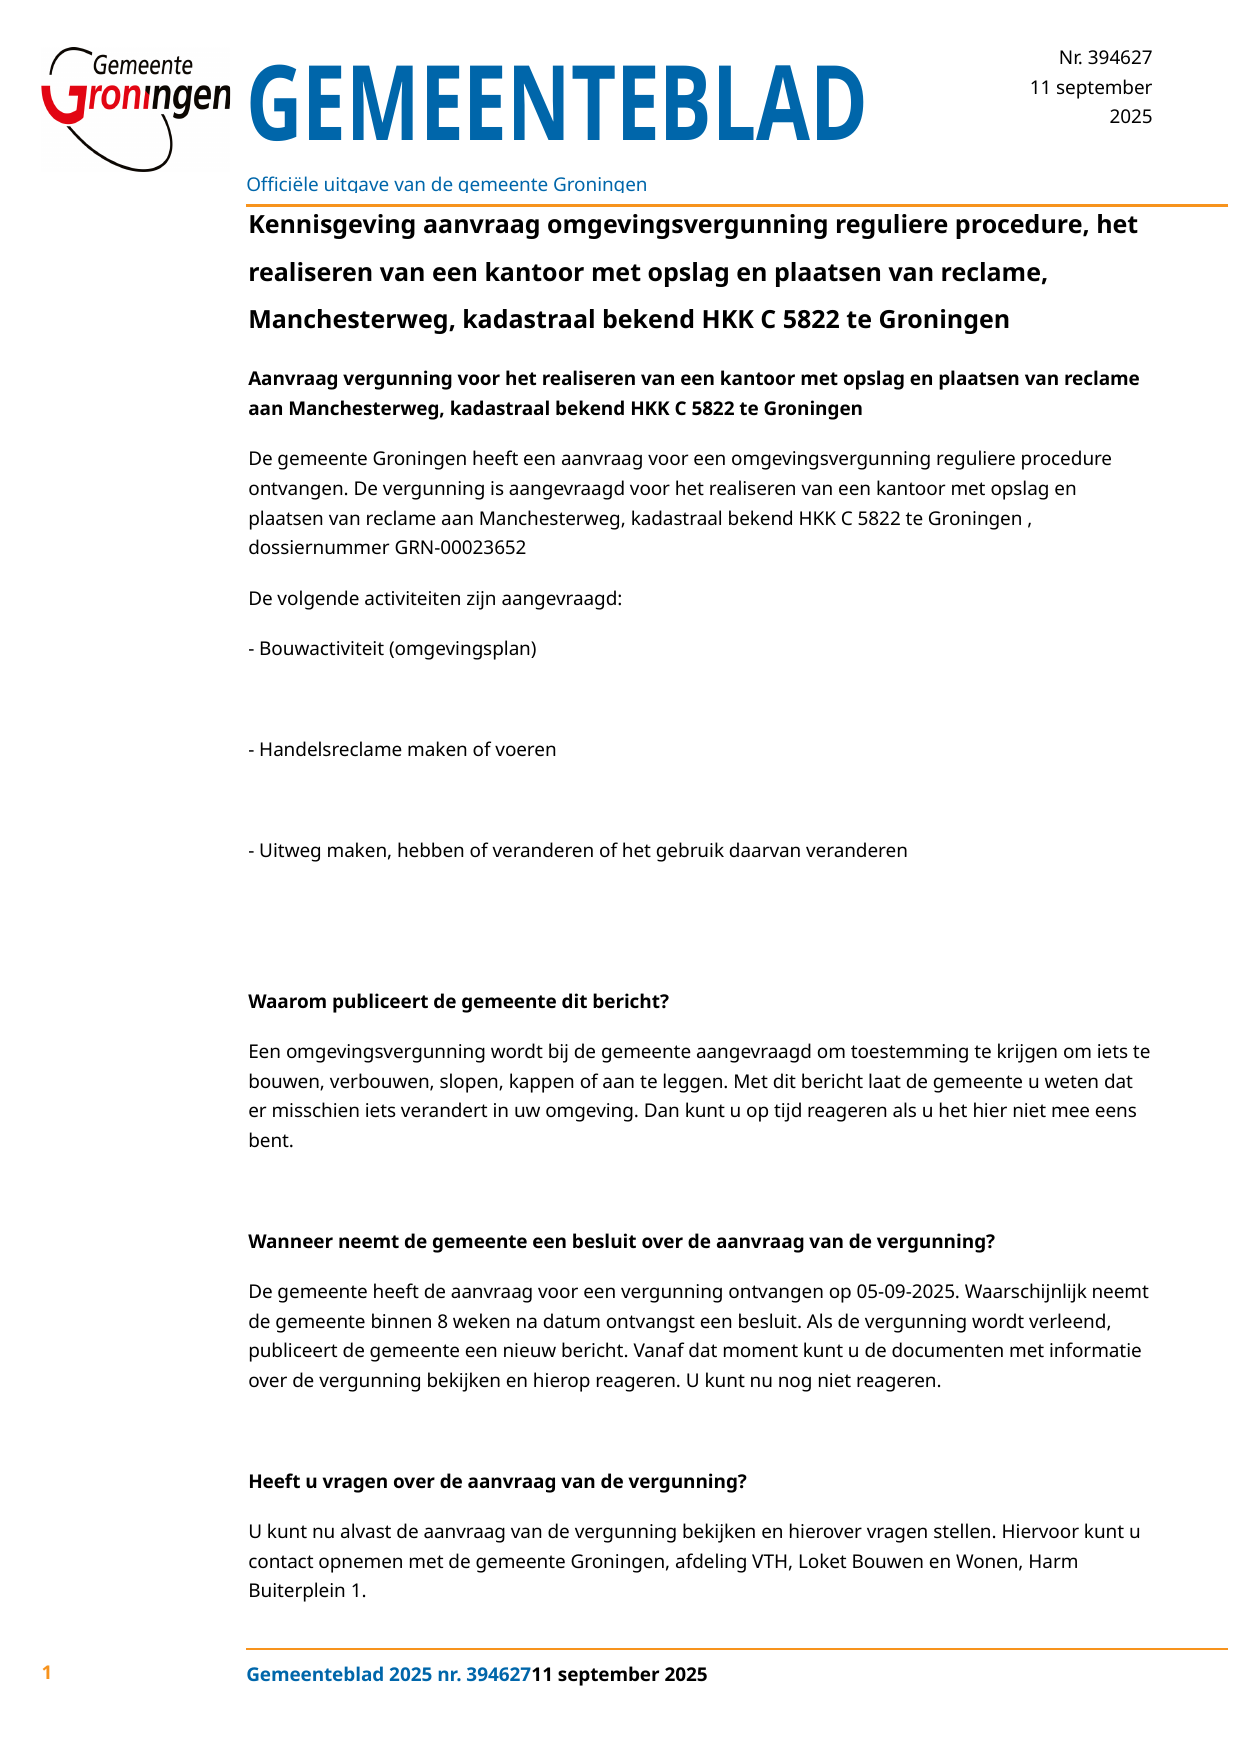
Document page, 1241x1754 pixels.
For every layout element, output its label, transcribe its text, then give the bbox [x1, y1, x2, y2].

text - Uitweg maken, hebben of veranderen of het gebruik daarvan veranderen [248, 837, 1152, 862]
picture [41, 47, 231, 172]
text Waarom publiceert de gemeente dit bericht? [248, 988, 1152, 1014]
text U kunt nu alvast de aanvraag van de vergunning bekijken en hierover vragen stellen. Hiervoor kunt u contact opnemen met de gemeente Groningen, afdeling VTH, Loket Bouwen en Wonen, Harm Buiterplein 1. [248, 1518, 1152, 1603]
text - Bouwactiviteit (omgevingsplan) [248, 635, 1152, 661]
text De gemeente heeft de aanvraag voor een vergunning ontvangen op 05-09-2025. Waarschijnlijk neemt de gemeente binnen 8 weken na datum ontvangst een besluit. Als de vergunning wordt verleend, publiceert de gemeente een nieuw bericht. Vanaf dat moment kunt u de documenten met informatie over de vergunning bekijken en hierop reageren. U kunt nu nog niet reageren. [248, 1278, 1152, 1393]
text - Handelsreclame maken of voeren [248, 736, 1152, 762]
text De gemeente Groningen heeft een aanvraag voor een omgevingsvergunning reguliere procedure ontvangen. De vergunning is aangevraagd voor het realiseren van een kantoor met opslag en plaatsen van reclame aan Manchesterweg, kadastraal bekend HKK C 5822 te Groningen , dossiernummer GRN-00023652 [248, 446, 1152, 560]
text Heeft u vragen over de aanvraag van de vergunning? [248, 1468, 1152, 1494]
text Een omgevingsvergunning wordt bij de gemeente aangevraagd om toestemming te krijgen om iets te bouwen, verbouwen, slopen, kappen of aan te leggen. Met dit bericht laat de gemeente u weten dat er misschien iets verandert in uw omgeving. Dan kunt u op tijd reageren als u het hier niet mee eens bent. [248, 1038, 1152, 1153]
text De volgende activiteiten zijn aangevraagd: [248, 585, 1152, 610]
text Wanneer neemt de gemeente een besluit over de aanvraag van de vergunning? [248, 1228, 1152, 1254]
text Aanvraag vergunning voor het realiseren van een kantoor met opslag en plaatsen van reclame aan Manchesterweg, kadastraal bekend HKK C 5822 te Groningen [248, 366, 1152, 421]
text Kennisgeving aanvraag omgevingsvergunning reguliere procedure, het realiseren van een kantoor met opslag en plaatsen van reclame, Manchesterweg, kadastraal bekend HKK C 5822 te Groningen [248, 207, 1152, 336]
